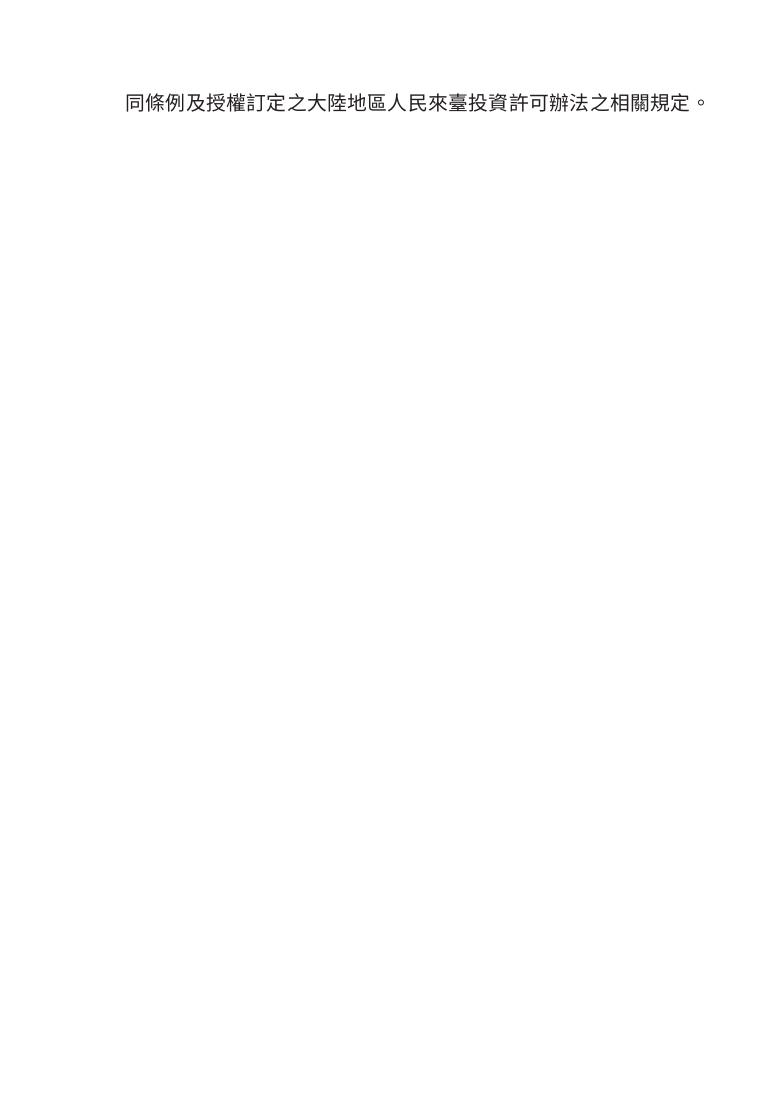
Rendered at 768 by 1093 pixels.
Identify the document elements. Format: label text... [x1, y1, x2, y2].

text 同條例及授權訂定之大陸地區人民來臺投資許可辦法之相關規定。 [125, 87, 723, 116]
